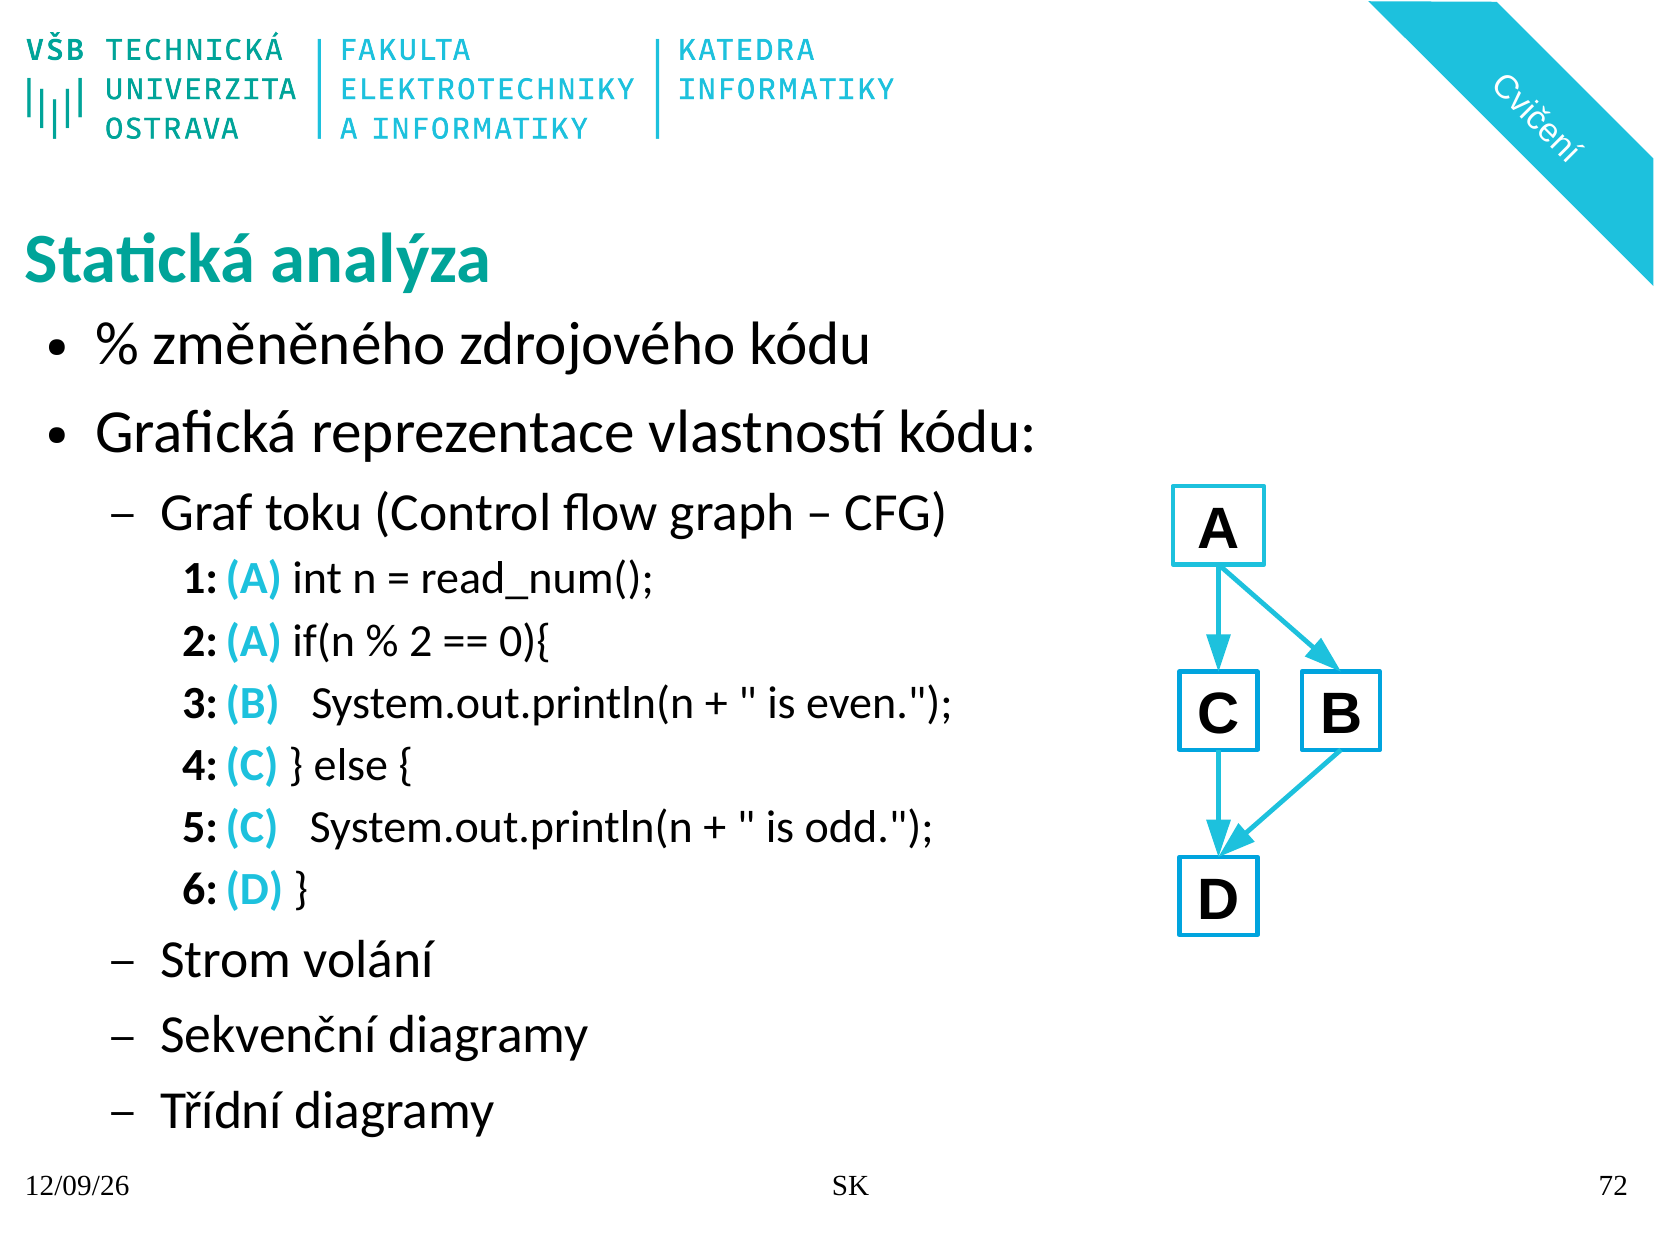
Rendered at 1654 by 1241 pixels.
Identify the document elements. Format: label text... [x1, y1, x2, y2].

text_box D [1179, 856, 1258, 936]
text_box B [1301, 671, 1381, 750]
title Statická analýza [24, 169, 1629, 300]
text_box A [1172, 486, 1265, 565]
text_box Cvičení [1368, 1, 1654, 287]
list % změněného zdrojového kódu Grafická reprezentace vlastností kódu: Graf toku (Control flow graph – CFG) (A) int n = read_num(); (A) if(n % 2 == 0){ (B) System.out.println(n + " is even."); (C) } else { (C) System.out.println(n + " is odd."); (D) } Strom volání Sekvenční diagramy Třídní diagramy [30, 318, 1629, 1146]
picture [26, 31, 894, 139]
text_box C [1179, 671, 1258, 750]
